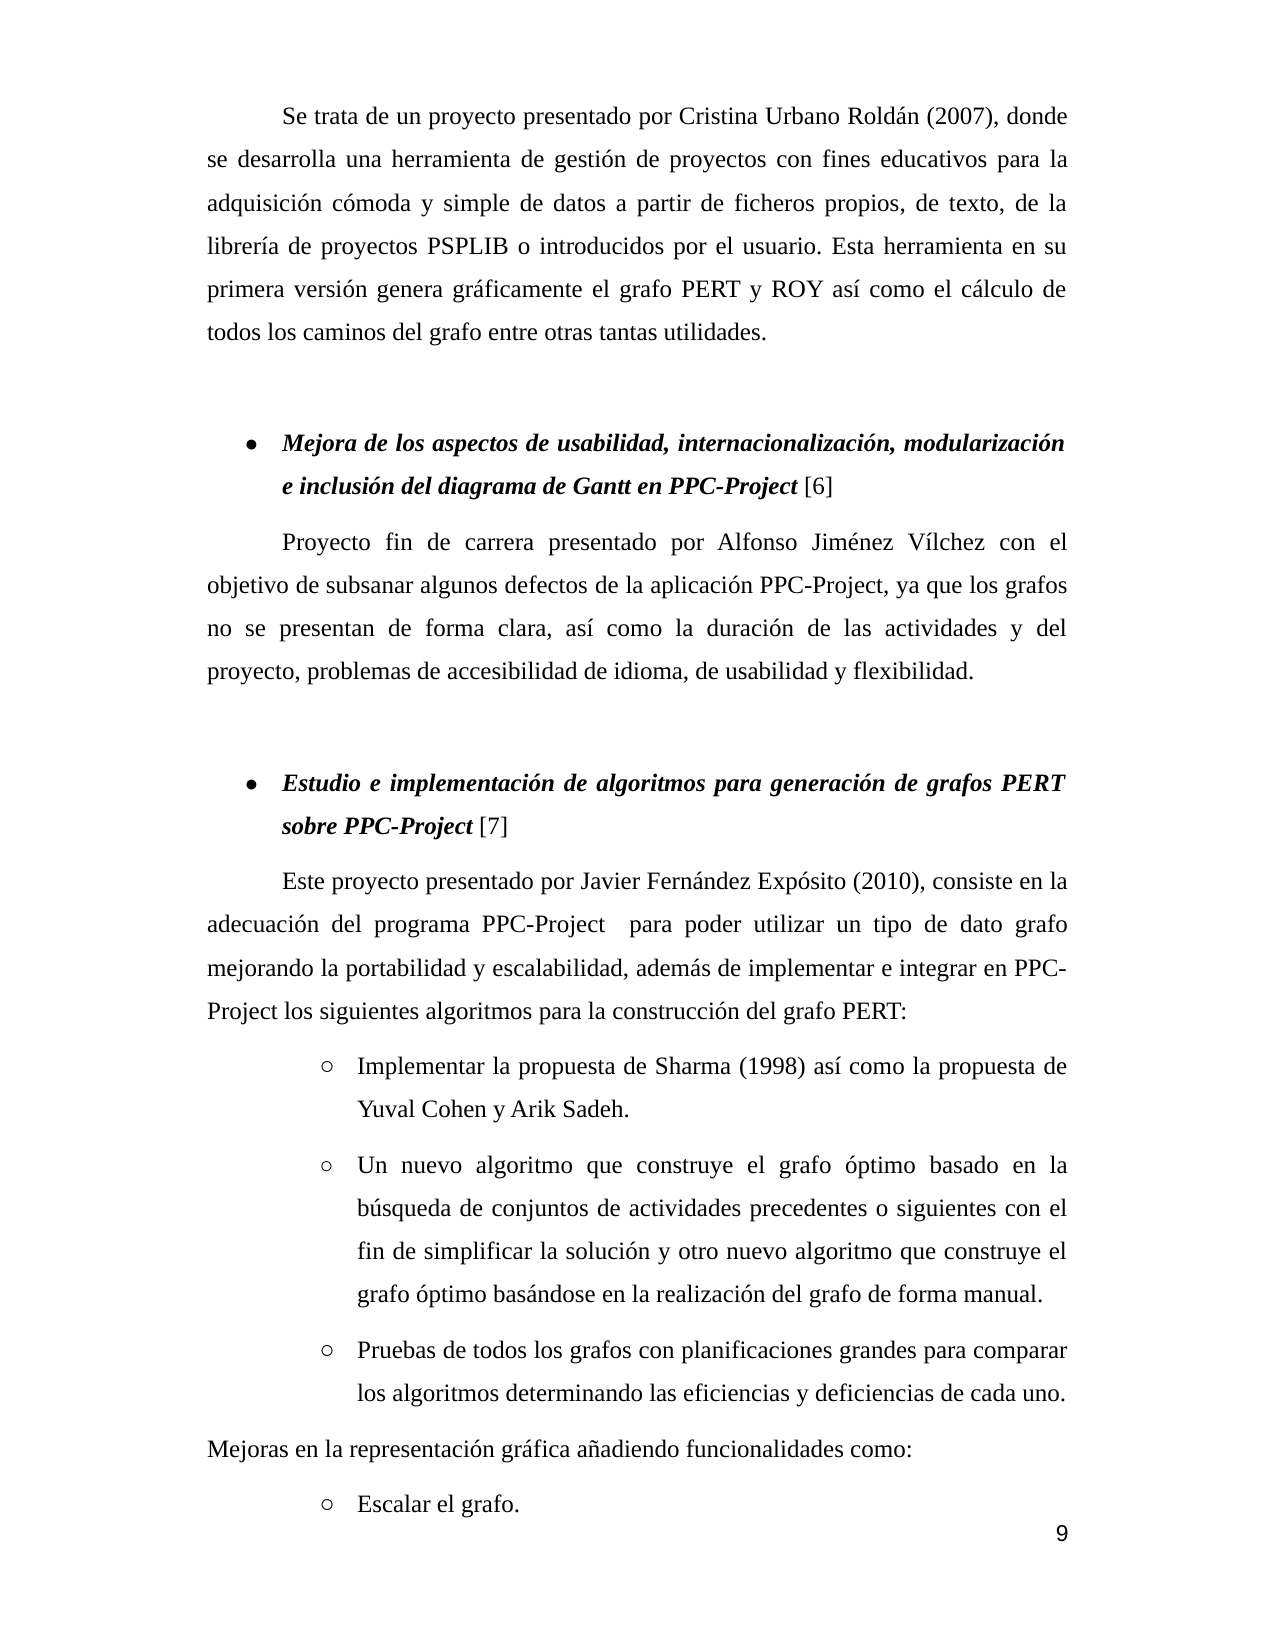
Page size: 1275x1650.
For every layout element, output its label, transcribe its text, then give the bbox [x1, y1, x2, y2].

list Pruebas de todos los grafos con planificaciones grandes para comparar los algoritmos determinando las eficiencias y deficiencias de cada uno. [319, 1335, 1068, 1407]
list Un nuevo algoritmo que construye el grafo óptimo basado en la búsqueda de conjuntos de actividades precedentes o siguientes con el fin de simplificar la solución y otro nuevo algoritmo que construye el grafo óptimo basándose en la realización del grafo de forma manual. [319, 1150, 1068, 1308]
list Estudio e implementación de algoritmos para generación de grafos PERT sobre PPC-Project [7] [244, 768, 1068, 839]
list Implementar la propuesta de Sharma (1998) así como la propuesta de Yuval Cohen y Arik Sadeh. [319, 1051, 1068, 1123]
list Mejora de los aspectos de usabilidad, internacionalización, modularización e inclusión del diagrama de Gantt en PPC-Project [6] [244, 428, 1068, 500]
text Proyecto fin de carrera presentado por Alfonso Jiménez Vílchez con el objetivo de subsanar algunos defectos de la aplicación PPC-Project, ya que los grafos no se presentan de forma clara, así como la duración de las actividades y del proyecto, problemas de accesibilidad de idioma, de usabilidad y flexibilidad. [207, 527, 1068, 685]
text Este proyecto presentado por Javier Fernández Expósito (2010), consiste en la adecuación del programa PPC-Project para poder utilizar un tipo de dato grafo mejorando la portabilidad y escalabilidad, además de implementar e integrar en PPC-Project los siguientes algoritmos para la construcción del grafo PERT: [207, 866, 1068, 1024]
list Escalar el grafo. [319, 1489, 1068, 1518]
text Se trata de un proyecto presentado por Cristina Urbano Roldán (2007), donde se desarrolla una herramienta de gestión de proyectos con fines educativos para la adquisición cómoda y simple de datos a partir de ficheros propios, de texto, de la librería de proyectos PSPLIB o introducidos por el usuario. Esta herramienta en su primera versión genera gráficamente el grafo PERT y ROY así como el cálculo de todos los caminos del grafo entre otras tantas utilidades. [207, 101, 1068, 346]
text Mejoras en la representación gráfica añadiendo funcionalidades como: [207, 1434, 1068, 1463]
